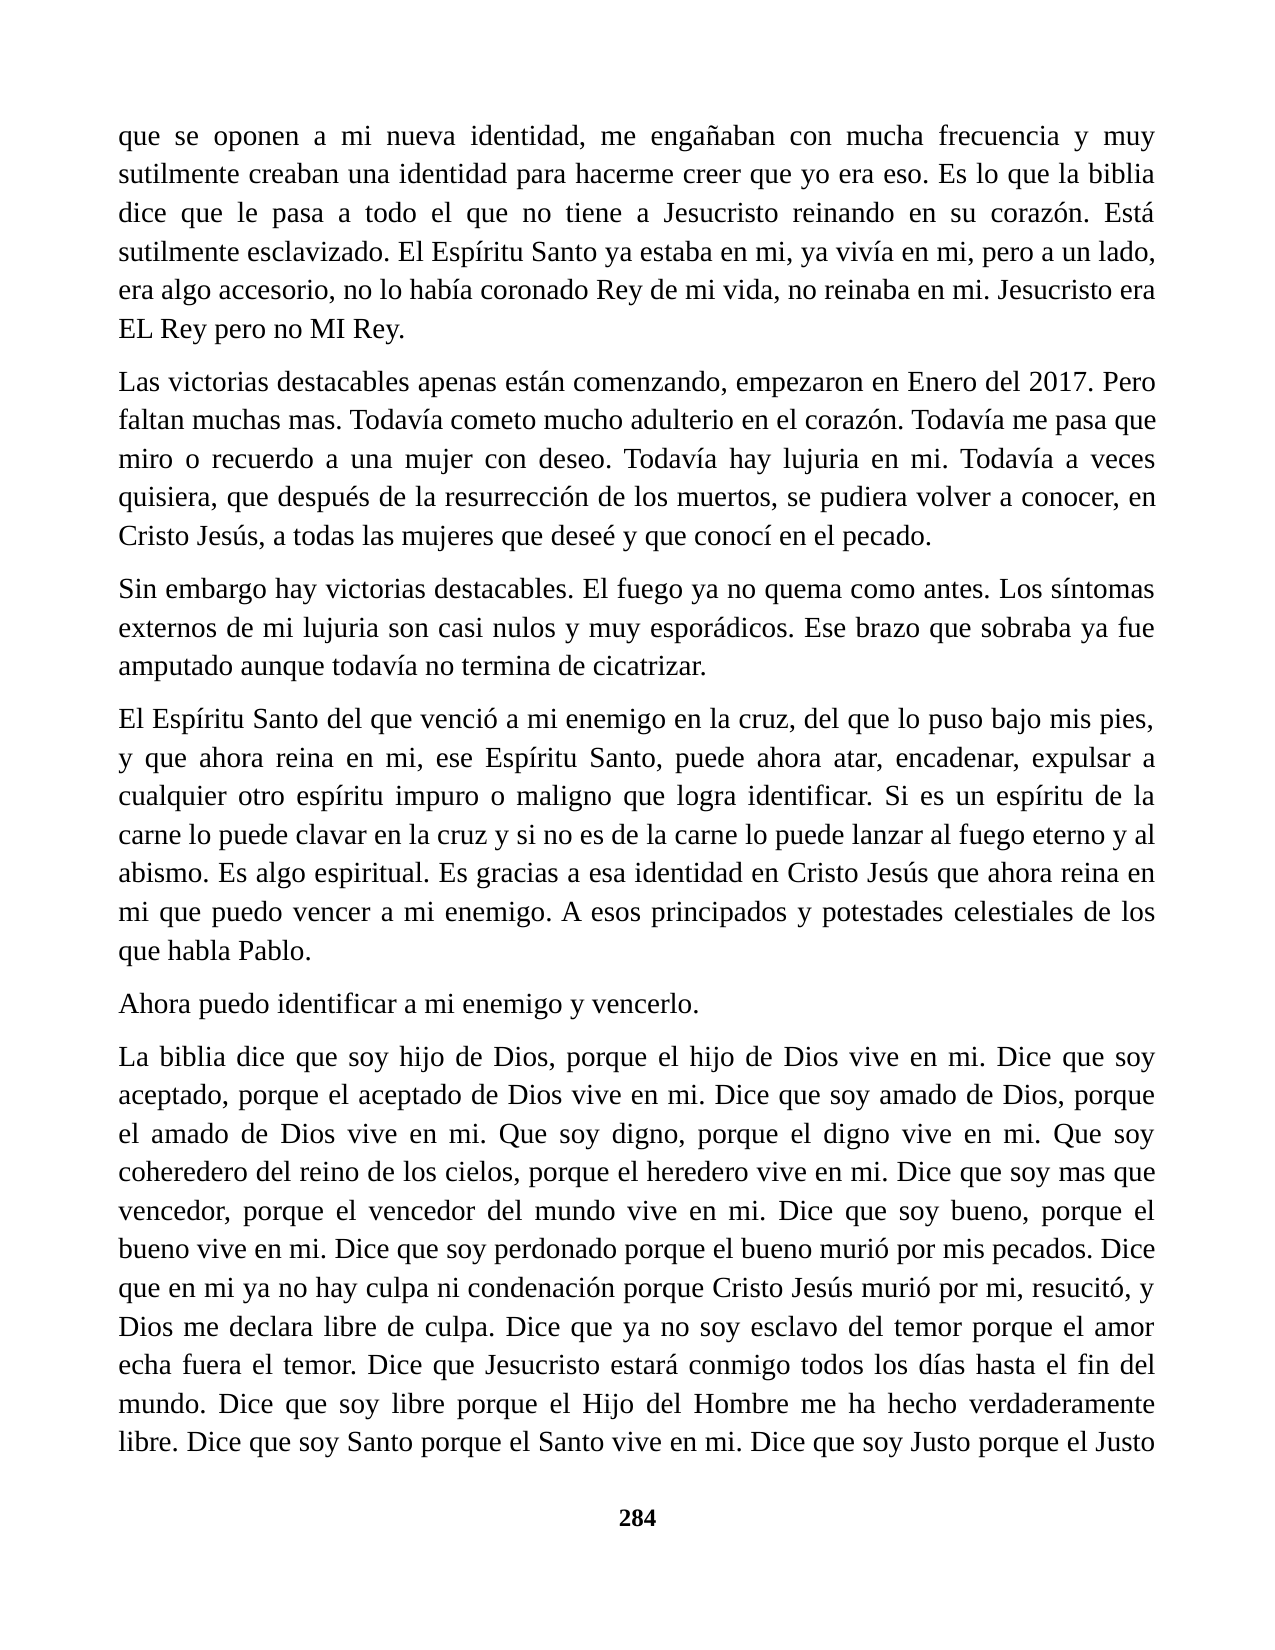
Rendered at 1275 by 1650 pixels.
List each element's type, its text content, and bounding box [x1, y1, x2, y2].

text Sin embargo hay victorias destacables. El fuego ya no quema como antes. Los síntomas externos de mi lujuria son casi nulos y muy esporádicos. Ese brazo que sobraba ya fue amputado aunque todavía no termina de cicatrizar. [118, 571, 1157, 682]
text Las victorias destacables apenas están comenzando, empezaron en Enero del 2017. Pero faltan muchas mas. Todavía cometo mucho adulterio en el corazón. Todavía me pasa que miro o recuerdo a una mujer con deseo. Todavía hay lujuria en mi. Todavía a veces quisiera, que después de la resurrección de los muertos, se pudiera volver a conocer, en Cristo Jesús, a todas las mujeres que deseé y que conocí en el pecado. [118, 364, 1157, 552]
text El Espíritu Santo del que venció a mi enemigo en la cruz, del que lo puso bajo mis pies, y que ahora reina en mi, ese Espíritu Santo, puede ahora atar, encadenar, expulsar a cualquier otro espíritu impuro o maligno que logra identificar. Si es un espíritu de la carne lo puede clavar en la cruz y si no es de la carne lo puede lanzar al fuego eterno y al abismo. Es algo espiritual. Es gracias a esa identidad en Cristo Jesús que ahora reina en mi que puedo vencer a mi enemigo. A esos principados y potestades celestiales de los que habla Pablo. [118, 701, 1157, 966]
text que se oponen a mi nueva identidad, me engañaban con mucha frecuencia y muy sutilmente creaban una identidad para hacerme creer que yo era eso. Es lo que la biblia dice que le pasa a todo el que no tiene a Jesucristo reinando en su corazón. Está sutilmente esclavizado. El Espíritu Santo ya estaba en mi, ya vivía en mi, pero a un lado, era algo accesorio, no lo había coronado Rey de mi vida, no reinaba en mi. Jesucristo era EL Rey pero no MI Rey. [118, 118, 1157, 344]
text La biblia dice que soy hijo de Dios, porque el hijo de Dios vive en mi. Dice que soy aceptado, porque el aceptado de Dios vive en mi. Dice que soy amado de Dios, porque el amado de Dios vive en mi. Que soy digno, porque el digno vive en mi. Que soy coheredero del reino de los cielos, porque el heredero vive en mi. Dice que soy mas que vencedor, porque el vencedor del mundo vive en mi. Dice que soy bueno, porque el bueno vive en mi. Dice que soy perdonado porque el bueno murió por mis pecados. Dice que en mi ya no hay culpa ni condenación porque Cristo Jesús murió por mi, resucitó, y Dios me declara libre de culpa. Dice que ya no soy esclavo del temor porque el amor echa fuera el temor. Dice que Jesucristo estará conmigo todos los días hasta el fin del mundo. Dice que soy libre porque el Hijo del Hombre me ha hecho verdaderamente libre. Dice que soy Santo porque el Santo vive en mi. Dice que soy Justo porque el Justo [118, 1039, 1157, 1458]
text Ahora puedo identificar a mi enemigo y vencerlo. [118, 986, 1157, 1019]
